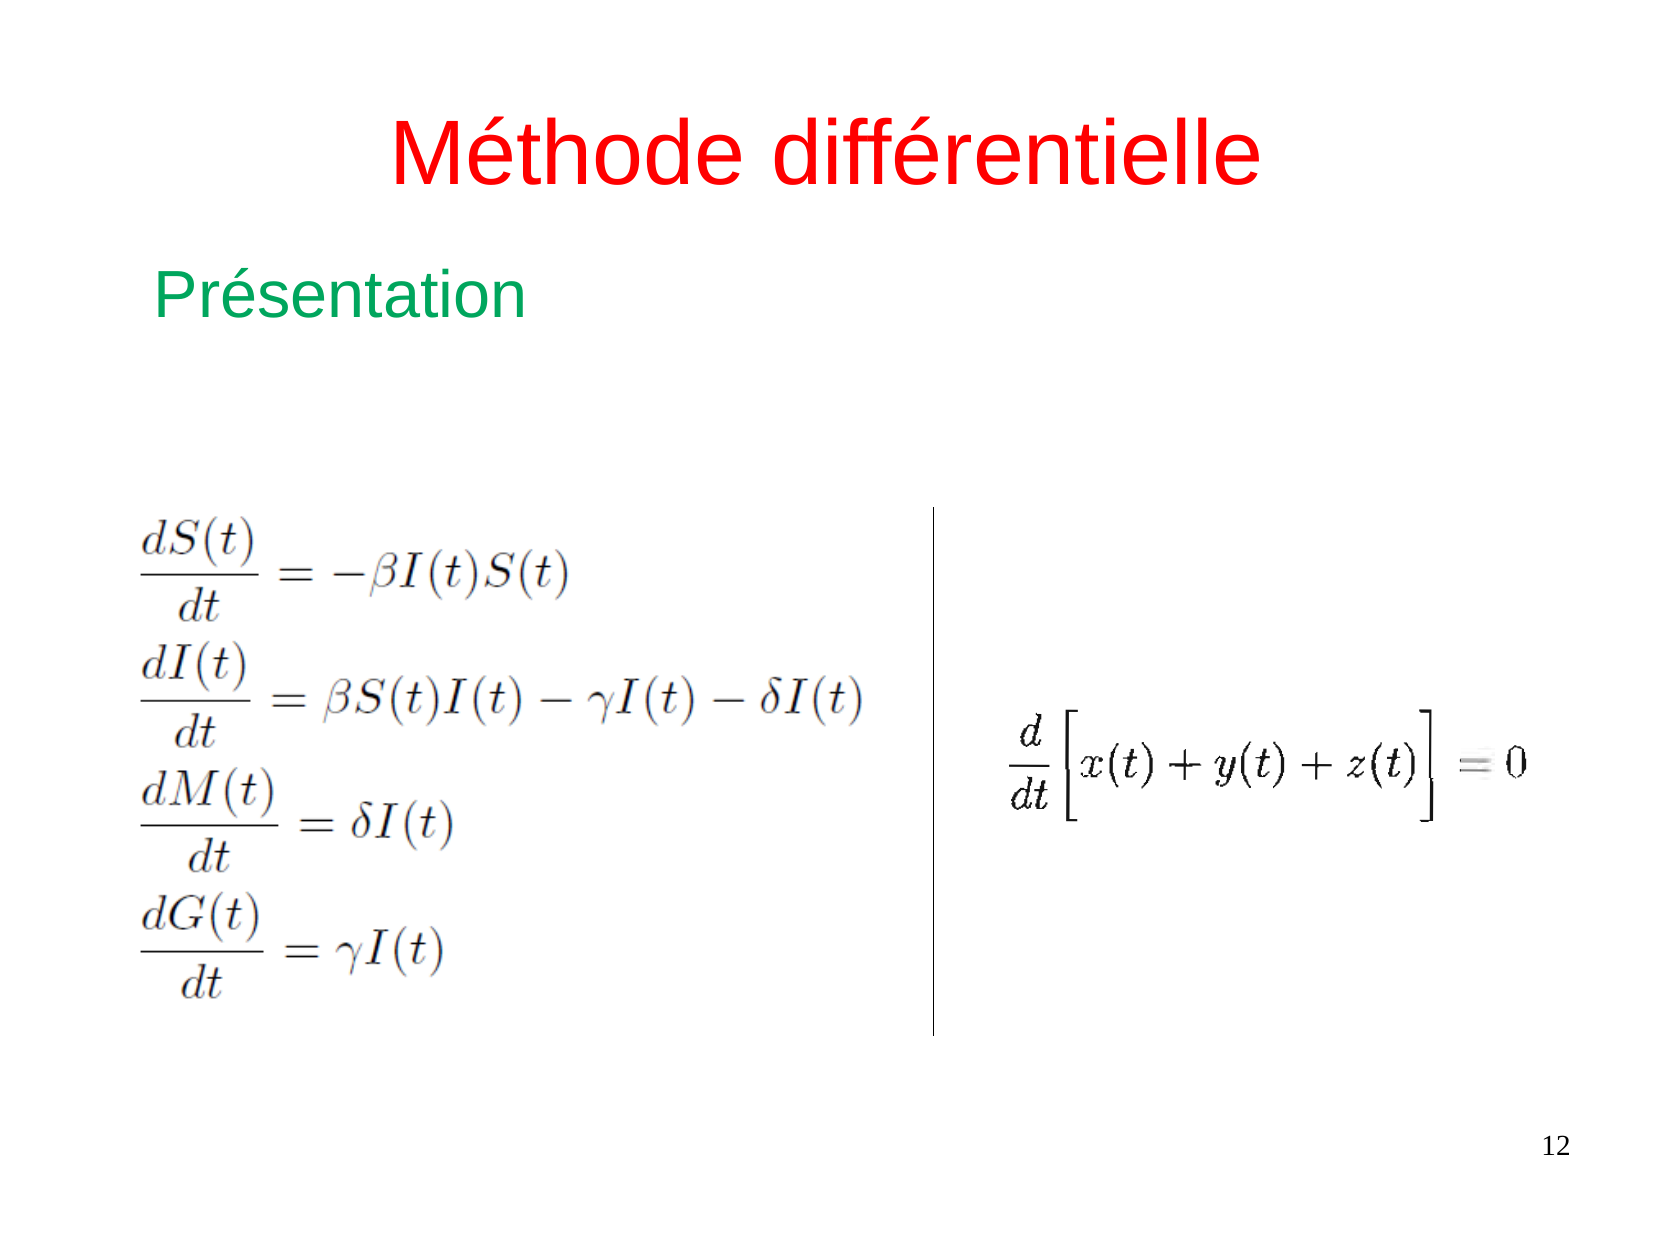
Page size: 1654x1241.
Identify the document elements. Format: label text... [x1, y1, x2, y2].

title Méthode différentielle [82, 49, 1572, 256]
picture [1005, 675, 1536, 847]
picture [118, 484, 885, 1038]
list Présentation [82, 256, 1572, 976]
